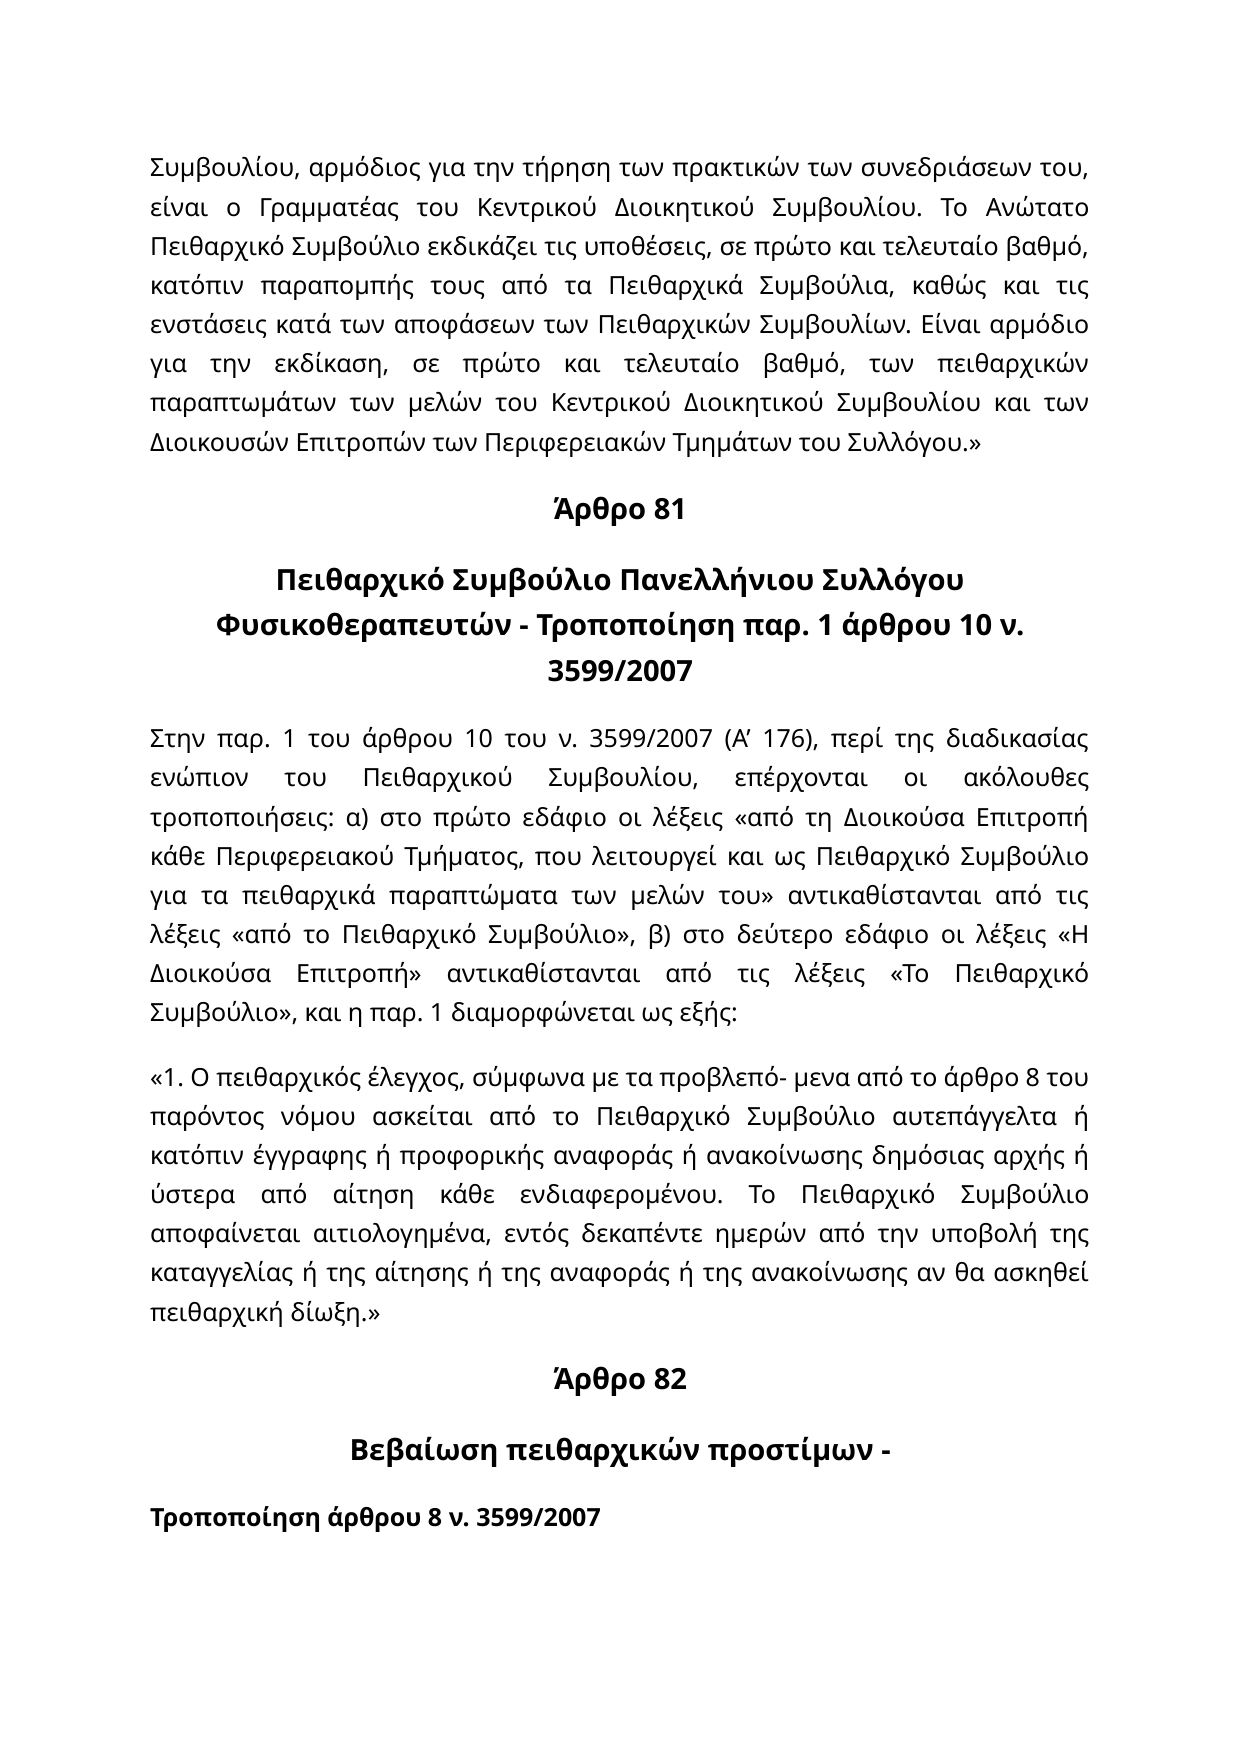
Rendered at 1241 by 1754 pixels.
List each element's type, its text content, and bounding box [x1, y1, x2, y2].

subtitle Άρθρο 82 [150, 1358, 1090, 1398]
text Στην παρ. 1 του άρθρου 10 του ν. 3599/2007 (Α’ 176), περί της διαδικασίας ενώπιον του Πειθαρχικού Συμβουλίου, επέρχονται οι ακόλουθες τροποποιήσεις: α) στο πρώτο εδάφιο οι λέξεις «από τη Διοικούσα Επιτροπή κάθε Περιφερειακού Τμήματος, που λειτουργεί και ως Πειθαρχικό Συμβούλιο για τα πειθαρχικά παραπτώματα των μελών του» αντικαθίστανται από τις λέξεις «από το Πειθαρχικό Συμβούλιο», β) στο δεύτερο εδάφιο οι λέξεις «Η Διοικούσα Επιτροπή» αντικαθίστανται από τις λέξεις «Το Πειθαρχικό Συμβούλιο», και η παρ. 1 διαμορφώνεται ως εξής: [150, 721, 1090, 1029]
subtitle Πειθαρχικό Συμβούλιο Πανελλήνιου Συλλόγου Φυσικοθεραπευτών - Τροποποίηση παρ. 1 άρθρου 10 ν. 3599/2007 [150, 559, 1090, 690]
text «1. Ο πειθαρχικός έλεγχος, σύμφωνα με τα προβλεπό- μενα από το άρθρο 8 του παρόντος νόμου ασκείται από το Πειθαρχικό Συμβούλιο αυτεπάγγελτα ή κατόπιν έγγραφης ή προφορικής αναφοράς ή ανακοίνωσης δημόσιας αρχής ή ύστερα από αίτηση κάθε ενδιαφερομένου. Το Πειθαρχικό Συμβούλιο αποφαίνεται αιτιολογημένα, εντός δεκαπέντε ημερών από την υποβολή της καταγγελίας ή της αίτησης ή της αναφοράς ή της ανακοίνωσης αν θα ασκηθεί πειθαρχική δίωξη.» [150, 1059, 1090, 1328]
text Τροποποίηση άρθρου 8 ν. 3599/2007 [150, 1499, 1090, 1534]
subtitle Βεβαίωση πειθαρχικών προστίμων - [150, 1429, 1090, 1469]
subtitle Άρθρο 81 [150, 488, 1090, 528]
text Συμβουλίου, αρμόδιος για την τήρηση των πρακτικών των συνεδριάσεων του, είναι ο Γραμματέας του Κεντρικού Διοικητικού Συμβουλίου. Το Ανώτατο Πειθαρχικό Συμβούλιο εκδικάζει τις υποθέσεις, σε πρώτο και τελευταίο βαθμό, κατόπιν παραπομπής τους από τα Πειθαρχικά Συμβούλια, καθώς και τις ενστάσεις κατά των αποφάσεων των Πειθαρχικών Συμβουλίων. Είναι αρμόδιο για την εκδίκαση, σε πρώτο και τελευταίο βαθμό, των πειθαρχικών παραπτωμάτων των μελών του Κεντρικού Διοικητικού Συμβουλίου και των Διοικουσών Επιτροπών των Περιφερειακών Τμημάτων του Συλλόγου.» [150, 150, 1090, 458]
